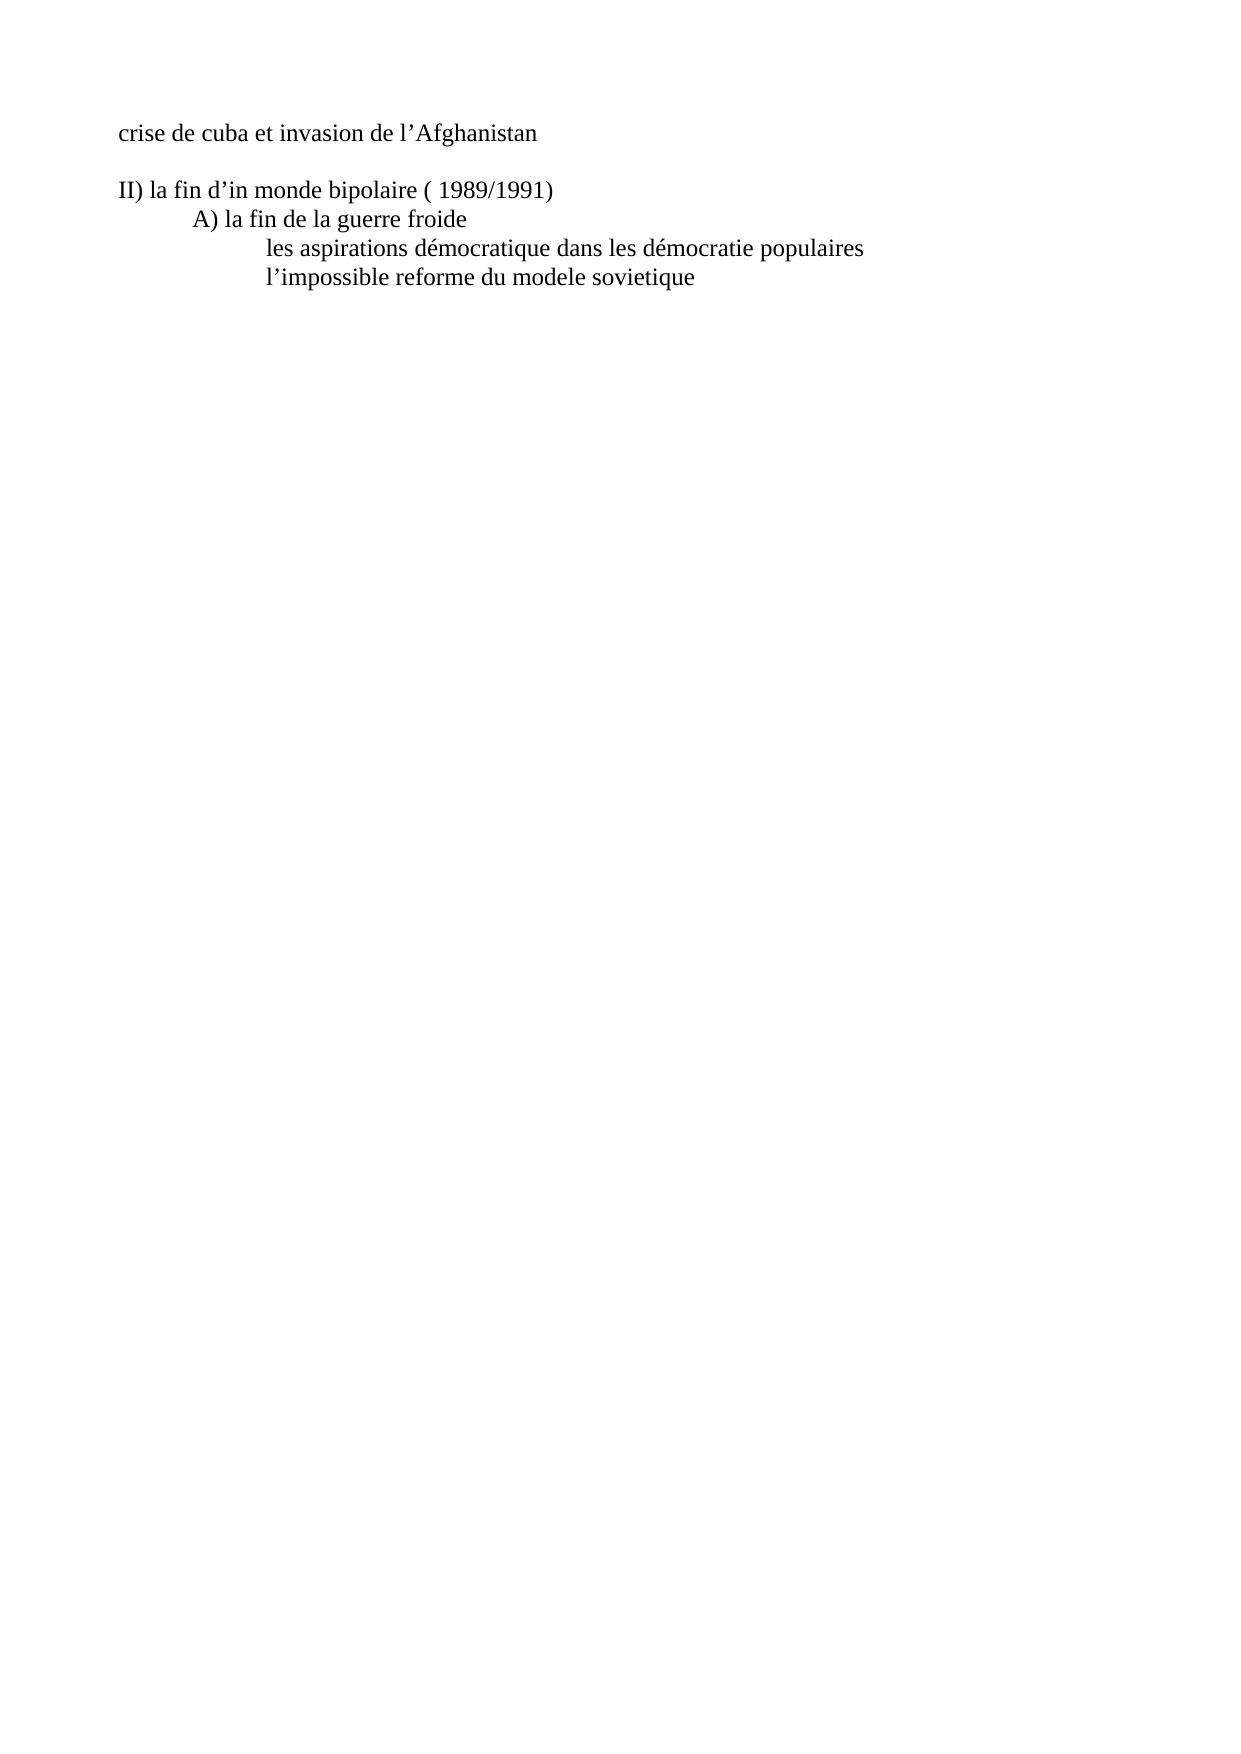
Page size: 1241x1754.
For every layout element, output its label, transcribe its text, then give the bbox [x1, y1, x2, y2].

text les aspirations démocratique dans les démocratie populaires [118, 233, 1122, 262]
text crise de cuba et invasion de l’Afghanistan [118, 118, 1122, 147]
text II) la fin d’in monde bipolaire ( 1989/1991) [118, 176, 1122, 204]
text A) la fin de la guerre froide [118, 204, 1122, 233]
text l’impossible reforme du modele sovietique [118, 262, 1122, 291]
